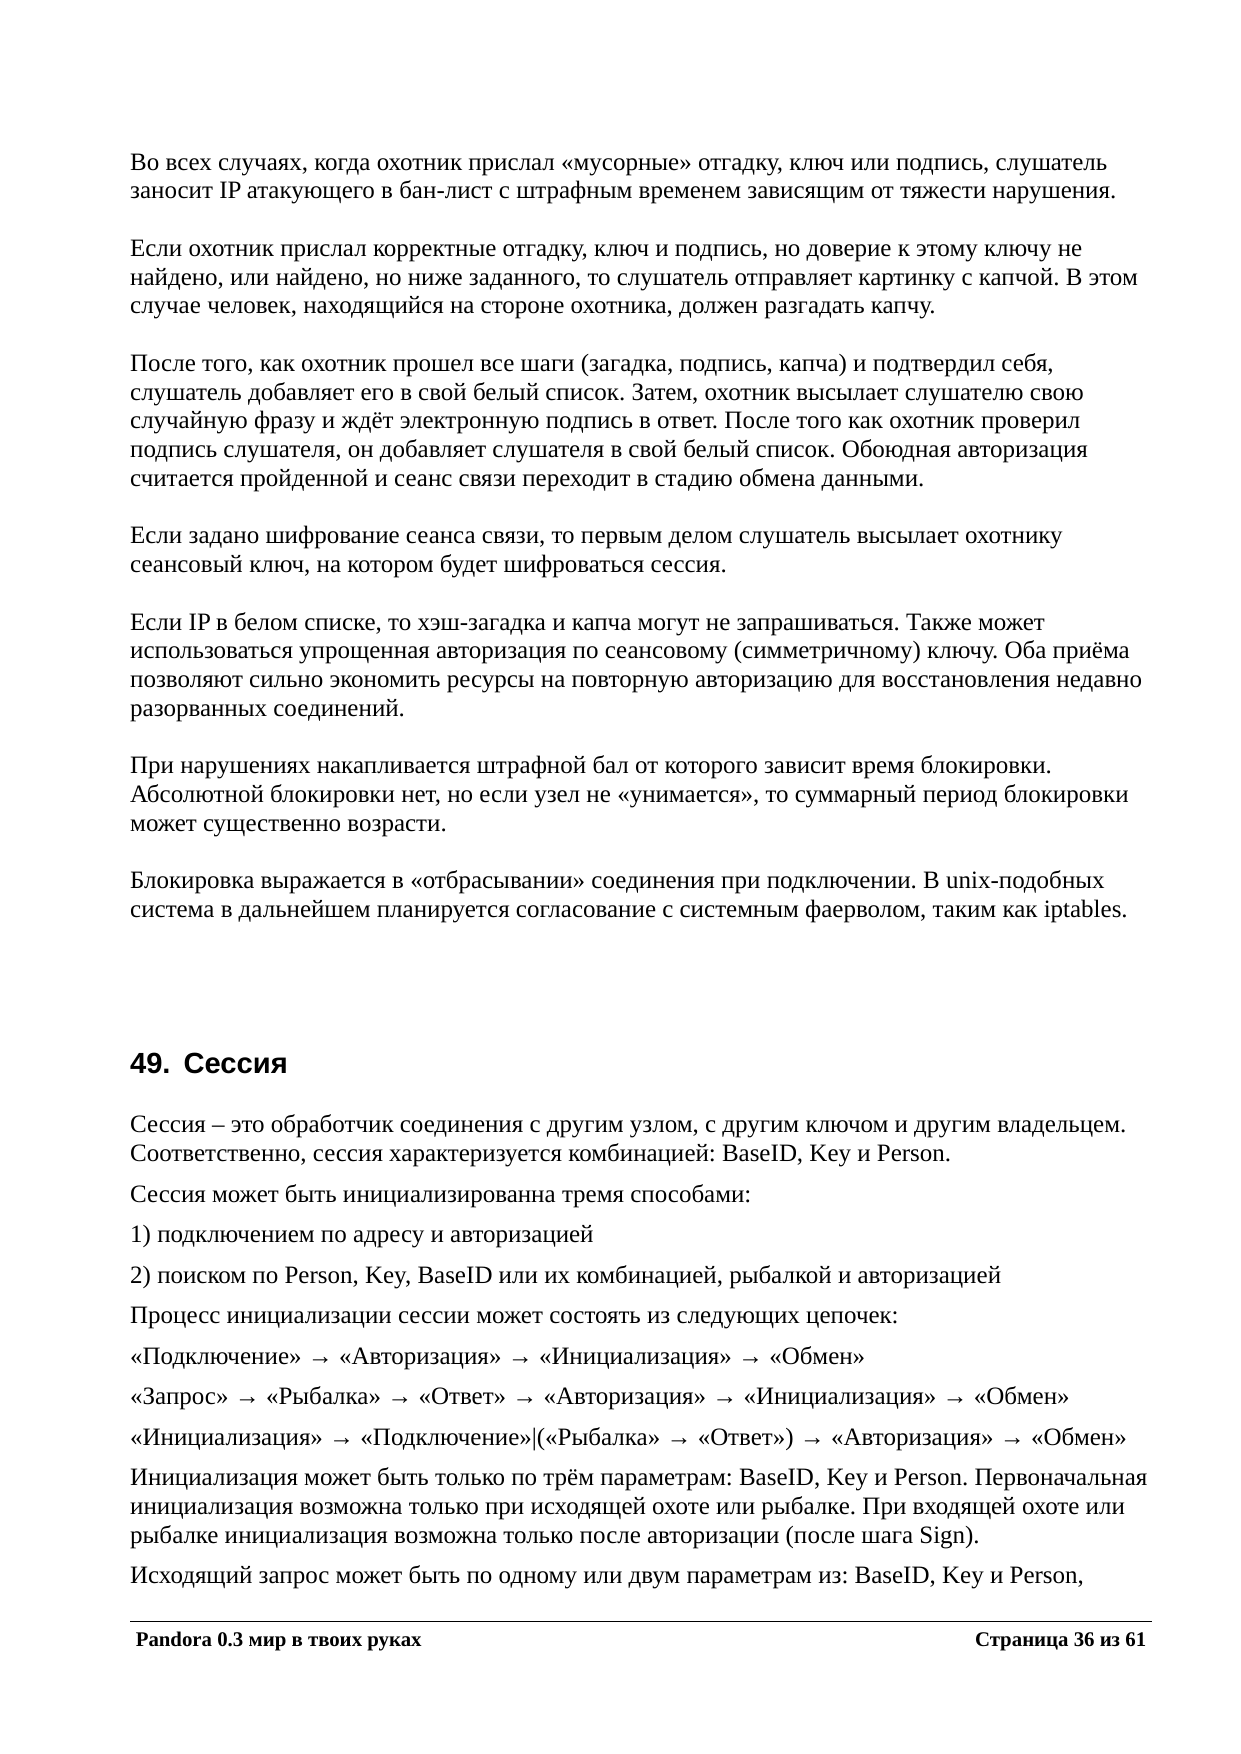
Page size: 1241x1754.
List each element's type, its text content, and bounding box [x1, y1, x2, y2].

text После того, как охотник прошел все шаги (загадка, подпись, капча) и подтвердил себя, слушатель добавляет его в свой белый список. Затем, охотник высылает слушателю свою случайную фразу и ждёт электронную подпись в ответ. После того как охотник проверил подпись слушателя, он добавляет слушателя в свой белый список. Обоюдная авторизация считается пройденной и сеанс связи переходит в стадию обмена данными. [130, 348, 1152, 492]
text Если IP в белом списке, то хэш-загадка и капча могут не запрашиваться. Также может использоваться упрощенная авторизация по сеансовому (симметричному) ключу. Оба приёма позволяют сильно экономить ресурсы на повторную авторизацию для восстановления недавно разорванных соединений. [130, 607, 1152, 722]
text Во всех случаях, когда охотник прислал «мусорные» отгадку, ключ или подпись, слушатель заносит IP атакующего в бан-лист с штрафным временем зависящим от тяжести нарушения. [130, 147, 1152, 204]
text Процесс инициализации сессии может состоять из следующих цепочек: [130, 1300, 1152, 1329]
text При нарушениях накапливается штрафной бал от которого зависит время блокировки. Абсолютной блокировки нет, но если узел не «унимается», то суммарный период блокировки может существенно возрасти. [130, 751, 1152, 837]
text Если задано шифрование сеанса связи, то первым делом слушатель высылает охотнику сеансовый ключ, на котором будет шифроваться сессия. [130, 521, 1152, 578]
text Блокировка выражается в «отбрасывании» соединения при подключении. В unix-подобных система в дальнейшем планируется согласование с системным фаерволом, таким как iptables. [130, 866, 1152, 923]
text Инициализация может быть только по трём параметрам: BaseID, Key и Person. Первоначальная инициализация возможна только при исходящей охоте или рыбалке. При входящей охоте или рыбалке инициализация возможна только после авторизации (после шага Sign). [130, 1462, 1152, 1549]
text «Запрос» → «Рыбалка» → «Ответ» → «Авторизация» → «Инициализация» → «Обмен» [130, 1381, 1152, 1410]
text «Подключение» → «Авторизация» → «Инициализация» → «Обмен» [130, 1341, 1152, 1370]
text Исходящий запрос может быть по одному или двум параметрам из: BaseID, Key и Person, [130, 1561, 1152, 1589]
text «Инициализация» → «Подключение»|(«Рыбалка» → «Ответ») → «Авторизация» → «Обмен» [130, 1422, 1152, 1451]
text 2) поиском по Person, Key, BaseID или их комбинацией, рыбалкой и авторизацией [130, 1260, 1152, 1289]
text Сессия может быть инициализированна тремя способами: [130, 1179, 1152, 1208]
text Сессия – это обработчик соединения с другим узлом, с другим ключом и другим владельцем. Соответственно, сессия характеризуется комбинацией: BaseID, Key и Person. [130, 1109, 1152, 1167]
subtitle Сессия [130, 1046, 1152, 1079]
text 1) подключением по адресу и авторизацией [130, 1219, 1152, 1248]
text Если охотник прислал корректные отгадку, ключ и подпись, но доверие к этому ключу не найдено, или найдено, но ниже заданного, то слушатель отправляет картинку с капчой. В этом случае человек, находящийся на стороне охотника, должен разгадать капчу. [130, 233, 1152, 319]
